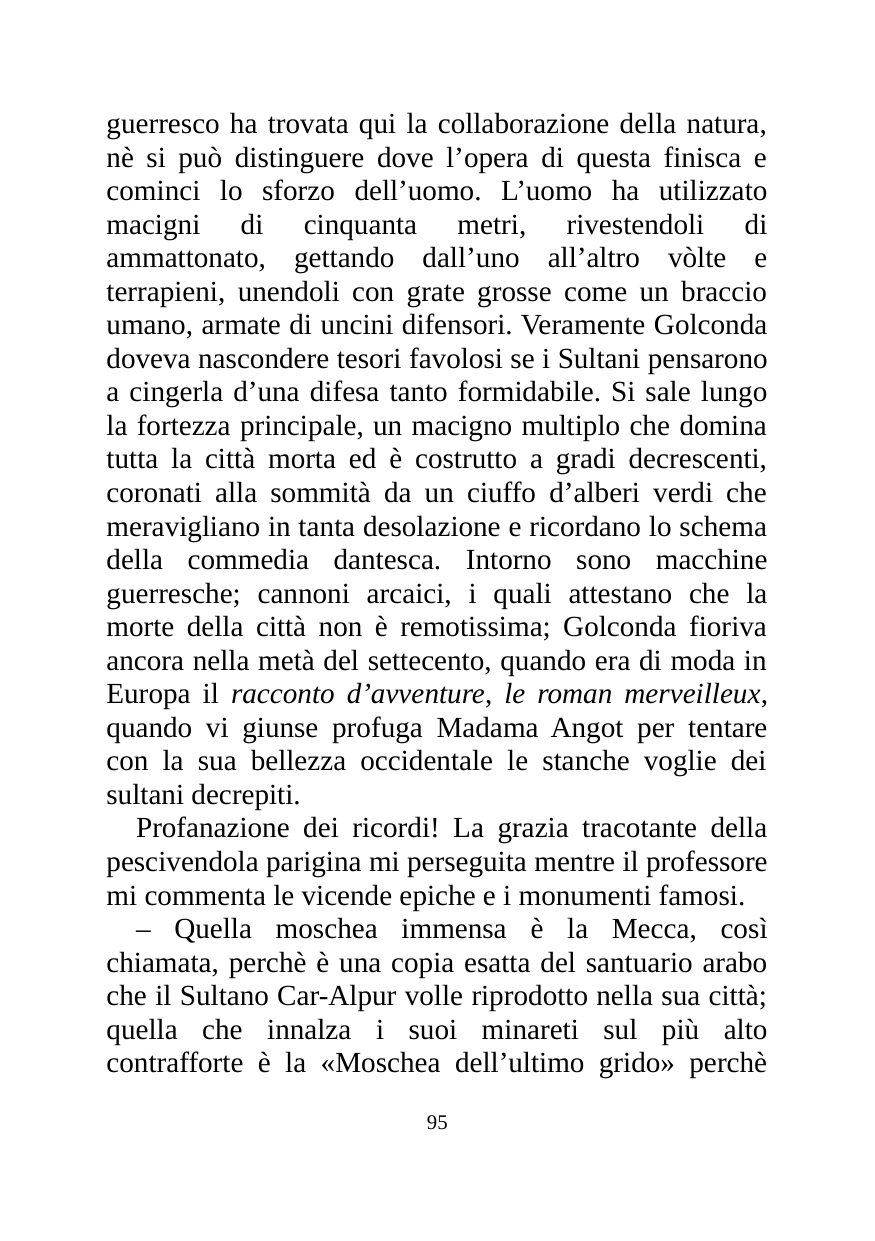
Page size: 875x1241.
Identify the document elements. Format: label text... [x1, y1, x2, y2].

text guerresco ha trovata qui la collaborazione della natura, nè si può distinguere dove l’opera di questa finisca e cominci lo sforzo dell’uomo. L’uomo ha utilizzato macigni di cinquanta metri, rivestendoli di ammattonato, gettando dall’uno all’altro vòlte e terrapieni, unendoli con grate grosse come un braccio umano, armate di uncini difensori. Veramente Golconda doveva nascondere tesori favolosi se i Sultani pensarono a cingerla d’una difesa tanto formidabile. Si sale lungo la fortezza principale, un macigno multiplo che domina tutta la città morta ed è costrutto a gradi decrescenti, coronati alla sommità da un ciuffo d’alberi verdi che meravigliano in tanta desolazione e ricordano lo schema della commedia dantesca. Intorno sono macchine guerresche; cannoni arcaici, i quali attestano che la morte della città non è remotissima; Golconda fioriva ancora nella metà del settecento, quando era di moda in Europa il racconto d’avventure, le roman merveilleux, quando vi giunse profuga Madama Angot per tentare con la sua bellezza occidentale le stanche voglie dei sultani decrepiti. [106, 106, 768, 811]
text – Quella moschea immensa è la Mecca, così chiamata, perchè è una copia esatta del santuario arabo che il Sultano Car-Alpur volle riprodotto nella sua città; quella che innalza i suoi minareti sul più alto contrafforte è la «Moschea dell’ultimo grido» perchè [106, 911, 768, 1079]
text Profanazione dei ricordi! La grazia tracotante della pescivendola parigina mi perseguita mentre il professore mi commenta le vicende epiche e i monumenti famosi. [106, 811, 768, 911]
